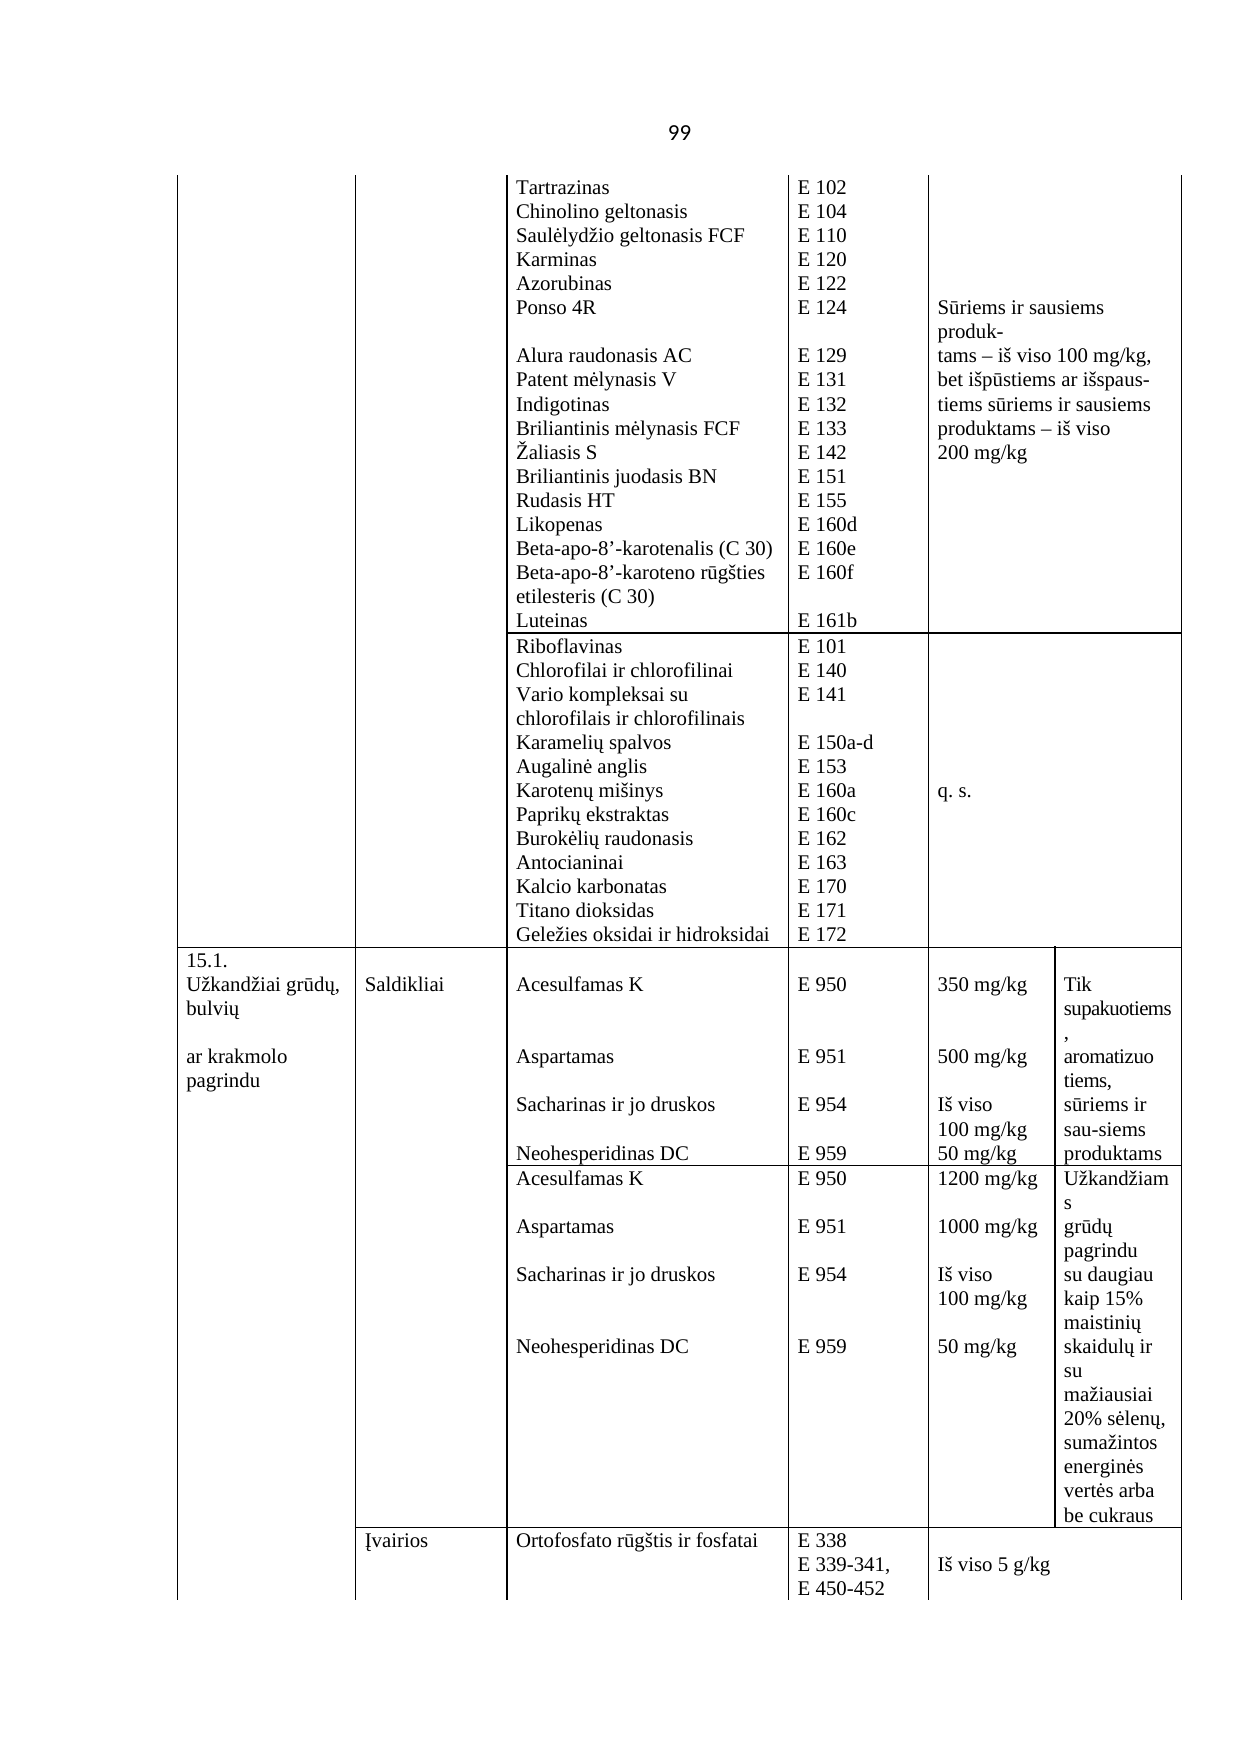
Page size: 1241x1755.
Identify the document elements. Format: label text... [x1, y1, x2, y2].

table_cell Antocianinai [508, 850, 788, 874]
table_cell [178, 608, 355, 632]
table_cell [929, 826, 1181, 850]
table_cell [356, 658, 506, 682]
table_cell [178, 1262, 355, 1334]
table_cell [356, 826, 506, 850]
table_cell E 163 [789, 850, 928, 874]
table_cell Aspartamas [508, 1044, 788, 1092]
table_cell E 104 [789, 199, 928, 223]
table_cell [178, 632, 355, 658]
table_cell [929, 923, 1181, 946]
table_cell Alura raudonasis AC [508, 343, 788, 367]
table_cell [356, 295, 506, 343]
table_cell E 170 [789, 874, 928, 898]
table_cell [178, 850, 355, 874]
table_cell E 172 [789, 923, 928, 946]
table_cell E 122 [789, 271, 928, 295]
table_cell [178, 464, 355, 488]
table_cell Vario kompleksai su chlorofilais ir chlorofilinais [508, 682, 788, 730]
table_cell [178, 368, 355, 391]
table_cell [178, 1093, 355, 1164]
table_cell E 151 [789, 464, 928, 488]
table_cell E 110 [789, 223, 928, 247]
table_cell [178, 1527, 355, 1600]
table_cell E 162 [789, 826, 928, 850]
table_cell [178, 512, 355, 536]
table_cell [178, 175, 355, 199]
table_cell [178, 1334, 355, 1527]
table_cell E 120 [789, 247, 928, 271]
table_cell [929, 223, 1181, 247]
table_cell [356, 754, 506, 778]
table_cell E 150a-d [789, 730, 928, 754]
table_cell E 338 E 339-341, E 450-452 [789, 1528, 928, 1600]
table_cell Tik supakuotiems, [1056, 948, 1181, 1044]
table_cell Karminas [508, 247, 788, 271]
table_cell [178, 1165, 355, 1214]
table_cell tiems sūriems ir sausiems [929, 391, 1181, 416]
table_cell [929, 634, 1181, 658]
table_cell [929, 512, 1181, 536]
table_cell [929, 560, 1181, 608]
table_cell [356, 512, 506, 536]
table_cell [356, 391, 506, 416]
table_cell [929, 271, 1181, 295]
table_cell E 153 [789, 754, 928, 778]
table_cell [929, 802, 1181, 826]
table_cell Patent mėlynasis V [508, 368, 788, 391]
table_cell [178, 898, 355, 922]
table_cell [178, 488, 355, 512]
table_cell grūdų pagrindu [1056, 1214, 1181, 1262]
table_cell [356, 199, 506, 223]
table_cell Rudasis HT [508, 488, 788, 512]
table_cell [356, 1165, 506, 1214]
table_cell [178, 223, 355, 247]
table_cell Likopenas [508, 512, 788, 536]
table_cell [178, 199, 355, 223]
table_cell Acesulfamas K [508, 948, 788, 1044]
table_cell Sūriems ir sausiems produk- [929, 295, 1181, 343]
table_cell Augalinė anglis [508, 754, 788, 778]
table_cell 15.1. Užkandžiai grūdų, bulvių [178, 948, 355, 1044]
table_cell [356, 850, 506, 874]
table_cell [178, 730, 355, 754]
table_cell E 950 [789, 1166, 928, 1214]
table_cell E 160d [789, 512, 928, 536]
table_cell E 160e [789, 536, 928, 560]
table_cell Geležies oksidai ir hidroksidai [508, 923, 788, 946]
table_cell Ortofosfato rūgštis ir fosfatai [508, 1528, 788, 1600]
table_cell E 171 [789, 898, 928, 922]
table_cell [929, 754, 1181, 778]
table_cell [929, 898, 1181, 922]
table_cell Briliantinis juodasis BN [508, 464, 788, 488]
table_cell E 102 [789, 175, 928, 199]
table_cell Acesulfamas K [508, 1166, 788, 1214]
table_cell [356, 1093, 506, 1164]
table_cell [356, 1262, 506, 1334]
table_cell [356, 682, 506, 730]
table_cell [178, 391, 355, 416]
table_cell [178, 536, 355, 560]
table_cell sūriems ir sau-siems produktams [1056, 1093, 1181, 1164]
table_cell su daugiau kaip 15% maistinių [1056, 1262, 1181, 1334]
table_cell [929, 247, 1181, 271]
table_cell [356, 923, 506, 946]
table_cell E 142 [789, 440, 928, 464]
table_cell Iš viso 100 mg/kg [929, 1262, 1054, 1334]
table_cell [178, 247, 355, 271]
table_cell [356, 802, 506, 826]
table_cell [356, 536, 506, 560]
table_cell Luteinas [508, 608, 788, 632]
table_cell [178, 778, 355, 802]
table_cell [178, 1214, 355, 1262]
table_cell [356, 632, 506, 658]
table_cell E 132 [789, 391, 928, 416]
table_cell Chinolino geltonasis [508, 199, 788, 223]
table_cell Beta-apo-8’-karoteno rūgšties etilesteris (C 30) [508, 560, 788, 608]
table_cell E 160f [789, 560, 928, 608]
table_cell [929, 536, 1181, 560]
table_cell Sacharinas ir jo druskos Neohesperidinas DC [508, 1093, 788, 1164]
table_cell Tartrazinas [508, 175, 788, 199]
table_cell [929, 175, 1181, 199]
table_cell produktams – iš viso [929, 416, 1181, 439]
table_cell Karotenų mišinys [508, 778, 788, 802]
table_cell [356, 898, 506, 922]
table_cell [356, 175, 506, 199]
table_cell E 129 [789, 343, 928, 367]
table_cell [929, 658, 1181, 682]
table_cell [178, 343, 355, 367]
table_cell 50 mg/kg [929, 1334, 1054, 1527]
table_cell [178, 440, 355, 464]
table_cell E 951 [789, 1044, 928, 1092]
table_cell [178, 802, 355, 826]
table_cell [178, 295, 355, 343]
table_cell E 133 [789, 416, 928, 439]
table_cell [356, 440, 506, 464]
table_cell E 140 [789, 658, 928, 682]
table_cell 1200 mg/kg [929, 1166, 1054, 1214]
table_cell E 160a [789, 778, 928, 802]
table_cell E 951 [789, 1214, 928, 1262]
table_cell E 161b [789, 608, 928, 632]
table_cell E 155 [789, 488, 928, 512]
table_cell [356, 560, 506, 608]
table_cell E 101 [789, 634, 928, 658]
table_cell Azorubinas [508, 271, 788, 295]
table_cell [178, 682, 355, 730]
table_cell [178, 874, 355, 898]
table_cell Saulėlydžio geltonasis FCF [508, 223, 788, 247]
table_cell [178, 826, 355, 850]
table_cell [178, 923, 355, 946]
table_cell Aspartamas [508, 1214, 788, 1262]
table_cell [356, 1044, 506, 1092]
table_cell 1000 mg/kg [929, 1214, 1054, 1262]
table_cell [356, 247, 506, 271]
table_cell E 124 [789, 295, 928, 343]
table_cell Riboflavinas [508, 634, 788, 658]
table_cell Briliantinis mėlynasis FCF [508, 416, 788, 439]
table_cell Burokėlių raudonasis [508, 826, 788, 850]
table_cell Neohesperidinas DC [508, 1334, 788, 1527]
table_cell [356, 368, 506, 391]
table_cell aromatizuo tiems, [1056, 1044, 1181, 1092]
table_cell q. s. [929, 778, 1181, 802]
table_cell Titano dioksidas [508, 898, 788, 922]
table_cell tams – iš viso 100 mg/kg, [929, 343, 1181, 367]
table_cell [929, 682, 1181, 730]
table_cell Kalcio karbonatas [508, 874, 788, 898]
table_cell [356, 730, 506, 754]
table_cell [178, 271, 355, 295]
table_cell skaidulų ir su mažiausiai 20% sėlenų, sumažintos energinės vertės arba be cukraus [1056, 1334, 1181, 1527]
table_cell [178, 754, 355, 778]
table_cell [178, 658, 355, 682]
table_cell Beta-apo-8’-karotenalis (C 30) [508, 536, 788, 560]
table_cell bet išpūstiems ar išspaus- [929, 368, 1181, 391]
table_cell Paprikų ekstraktas [508, 802, 788, 826]
table_cell 200 mg/kg [929, 440, 1181, 464]
table_cell Indigotinas [508, 391, 788, 416]
table_cell Iš viso 100 mg/kg 50 mg/kg [929, 1093, 1054, 1164]
table_cell [178, 416, 355, 439]
table_cell Užkandžiams [1056, 1166, 1181, 1214]
table_cell [356, 778, 506, 802]
table_cell Ponso 4R [508, 295, 788, 343]
table_cell Žaliasis S [508, 440, 788, 464]
table_cell [356, 416, 506, 439]
table_cell E 954 [789, 1262, 928, 1334]
table_cell [356, 343, 506, 367]
table_cell [356, 271, 506, 295]
table_cell [356, 464, 506, 488]
table_cell [929, 850, 1181, 874]
table_cell E 141 [789, 682, 928, 730]
table_cell 500 mg/kg [929, 1044, 1054, 1092]
table_cell E 959 [789, 1334, 928, 1527]
table_cell [356, 223, 506, 247]
table_cell [929, 874, 1181, 898]
table_cell Sacharinas ir jo druskos [508, 1262, 788, 1334]
table_cell [929, 608, 1181, 632]
table_cell Chlorofilai ir chlorofilinai [508, 658, 788, 682]
table_cell [356, 1214, 506, 1262]
table_cell E 131 [789, 368, 928, 391]
table_cell [929, 488, 1181, 512]
table_cell ar krakmolo pagrindu [178, 1044, 355, 1092]
table_cell [356, 608, 506, 632]
table_cell [356, 874, 506, 898]
table_cell [929, 464, 1181, 488]
table_cell Karamelių spalvos [508, 730, 788, 754]
table_cell E 160c [789, 802, 928, 826]
table_cell [929, 730, 1181, 754]
table_cell E 950 [789, 948, 928, 1044]
table_cell [356, 488, 506, 512]
table_cell [929, 199, 1181, 223]
table_cell Iš viso 5 g/kg [929, 1528, 1181, 1600]
table_cell E 954 E 959 [789, 1093, 928, 1164]
table_cell [178, 560, 355, 608]
table_cell 350 mg/kg [929, 948, 1054, 1044]
table_cell Įvairios [356, 1528, 506, 1600]
table_cell [356, 1334, 506, 1527]
table_cell Saldikliai [356, 948, 506, 1044]
